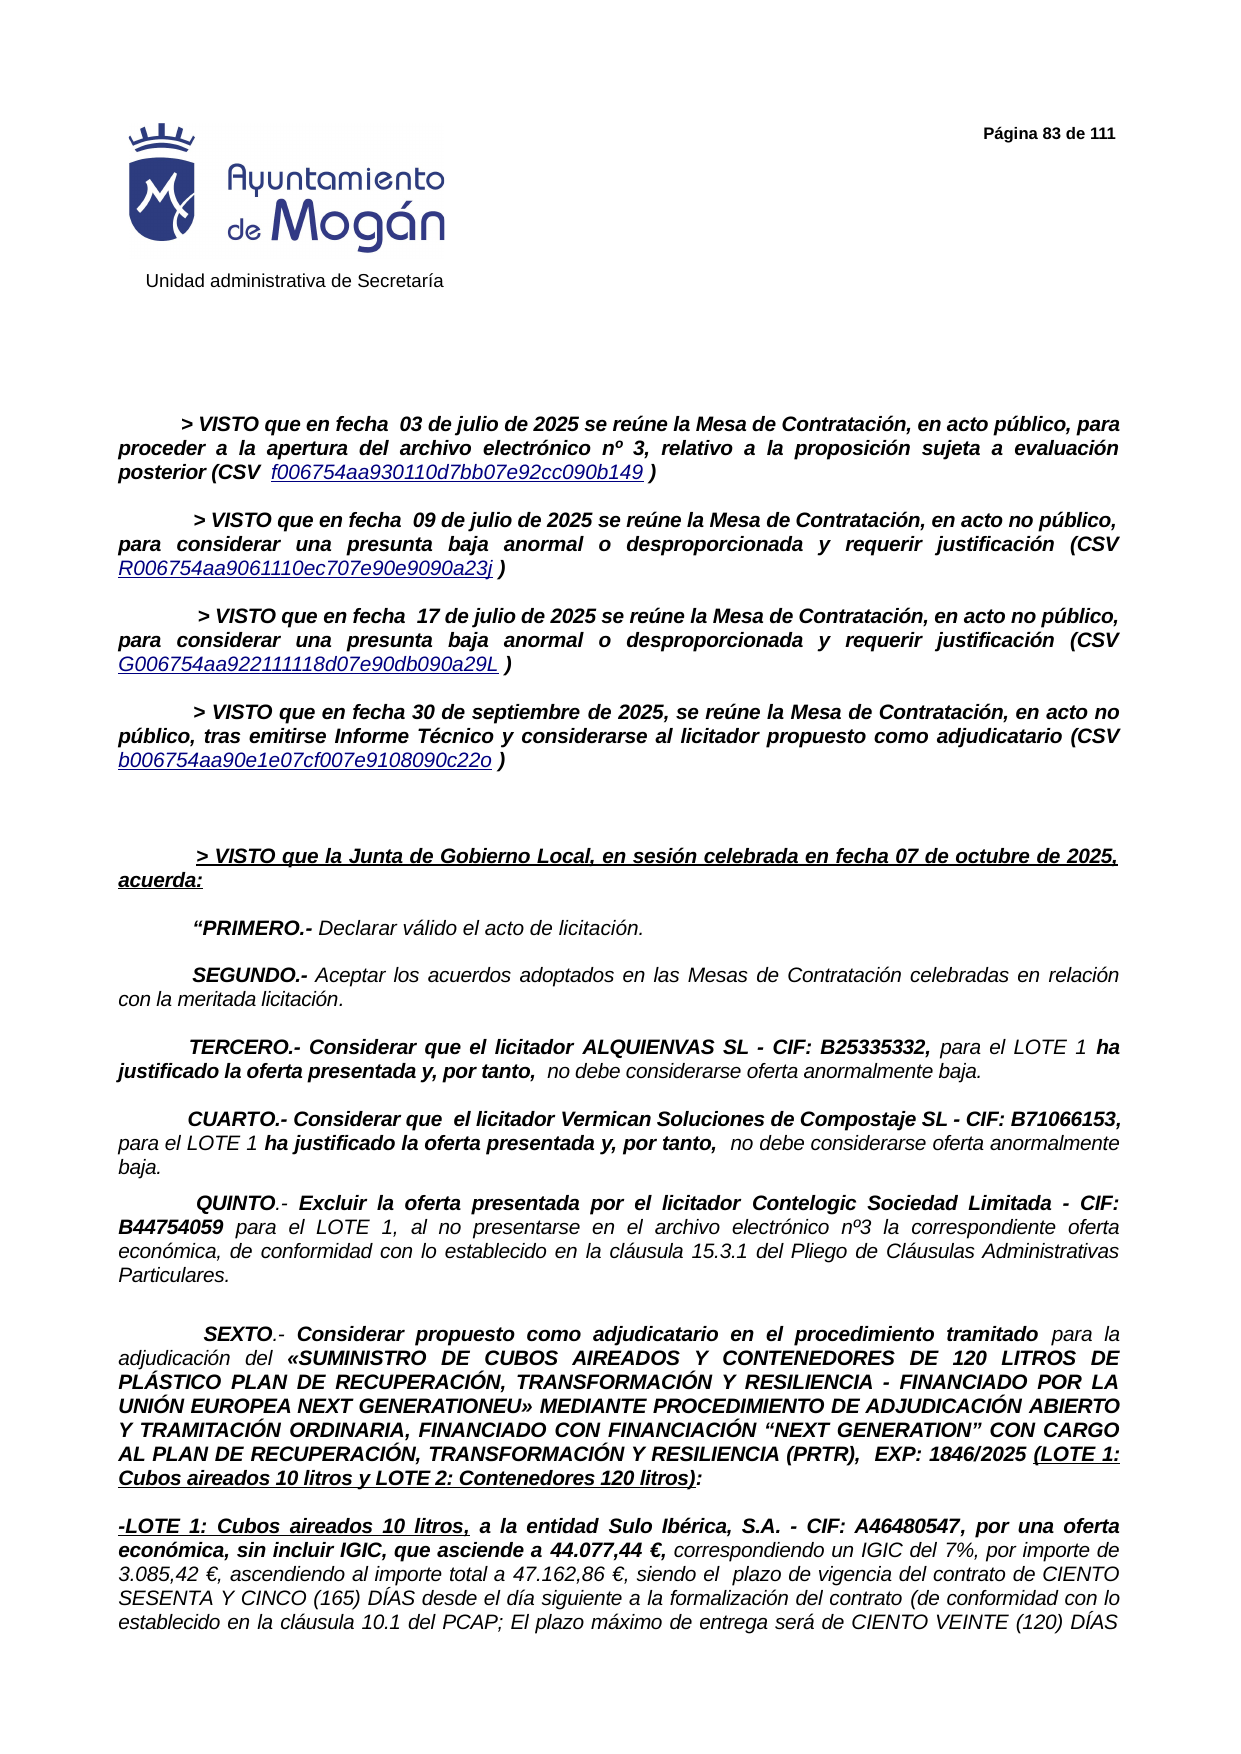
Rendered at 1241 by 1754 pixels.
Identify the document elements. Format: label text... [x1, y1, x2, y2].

text SEXTO.- Considerar propuesto como adjudicatario en el procedimiento tramitado para la adjudicación del «SUMINISTRO DE CUBOS AIREADOS Y CONTENEDORES DE 120 LITROS DE PLÁSTICO PLAN DE RECUPERACIÓN, TRANSFORMACIÓN Y RESILIENCIA - FINANCIADO POR LA UNIÓN EUROPEA NEXT GENERATIONEU» MEDIANTE PROCEDIMIENTO DE ADJUDICACIÓN ABIERTO Y TRAMITACIÓN ORDINARIA, FINANCIADO CON FINANCIACIÓN “NEXT GENERATION” CON CARGO AL PLAN DE RECUPERACIÓN, TRANSFORMACIÓN Y RESILIENCIA (PRTR), EXP: 1846/2025 (LOTE 1: Cubos aireados 10 litros y LOTE 2: Contenedores 120 litros): [118, 1322, 1122, 1490]
text “PRIMERO.- Declarar válido el acto de licitación. [118, 915, 1122, 939]
text > VISTO que la Junta de Gobierno Local, en sesión celebrada en fecha 07 de octubre de 2025, acuerda: [118, 843, 1122, 891]
text > VISTO que en fecha 03 de julio de 2025 se reúne la Mesa de Contratación, en acto público, para proceder a la apertura del archivo electrónico nº 3, relativo a la proposición sujeta a evaluación posterior (CSV f006754aa930110d7bb07e92cc090b149 ) [118, 412, 1122, 484]
text > VISTO que en fecha 09 de julio de 2025 se reúne la Mesa de Contratación, en acto no público, para considerar una presunta baja anormal o desproporcionada y requerir justificación (CSV R006754aa9061110ec707e90e9090a23j ) [118, 508, 1122, 580]
text TERCERO.- Considerar que el licitador ALQUIENVAS SL - CIF: B25335332, para el LOTE 1 ha justificado la oferta presentada y, por tanto, no debe considerarse oferta anormalmente baja. [118, 1035, 1122, 1083]
picture [128, 123, 445, 259]
text -LOTE 1: Cubos aireados 10 litros, a la entidad Sulo Ibérica, S.A. - CIF: A46480547, por una oferta económica, sin incluir IGIC, que asciende a 44.077,44 €, correspondiendo un IGIC del 7%, por importe de 3.085,42 €, ascendiendo al importe total a 47.162,86 €, siendo el plazo de vigencia del contrato de CIENTO SESENTA Y CINCO (165) DÍAS desde el día siguiente a la formalización del contrato (de conformidad con lo establecido en la cláusula 10.1 del PCAP; El plazo máximo de entrega será de CIENTO VEINTE (120) DÍAS [118, 1514, 1122, 1634]
text > VISTO que en fecha 17 de julio de 2025 se reúne la Mesa de Contratación, en acto no público, para considerar una presunta baja anormal o desproporcionada y requerir justificación (CSV G006754aa922111118d07e90db090a29L ) [118, 604, 1122, 676]
text CUARTO.- Considerar que el licitador Vermican Soluciones de Compostaje SL - CIF: B71066153, para el LOTE 1 ha justificado la oferta presentada y, por tanto, no debe considerarse oferta anormalmente baja. [118, 1107, 1122, 1179]
text QUINTO.- Excluir la oferta presentada por el licitador Contelogic Sociedad Limitada - CIF: B44754059 para el LOTE 1, al no presentarse en el archivo electrónico nº3 la correspondiente oferta económica, de conformidad con lo establecido en la cláusula 15.3.1 del Pliego de Cláusulas Administrativas Particulares. [118, 1191, 1122, 1287]
text > VISTO que en fecha 30 de septiembre de 2025, se reúne la Mesa de Contratación, en acto no público, tras emitirse Informe Técnico y considerarse al licitador propuesto como adjudicatario (CSV b006754aa90e1e07cf007e9108090c22o ) [118, 700, 1122, 772]
text SEGUNDO.- Aceptar los acuerdos adoptados en las Mesas de Contratación celebradas en relación con la meritada licitación. [118, 963, 1122, 1011]
